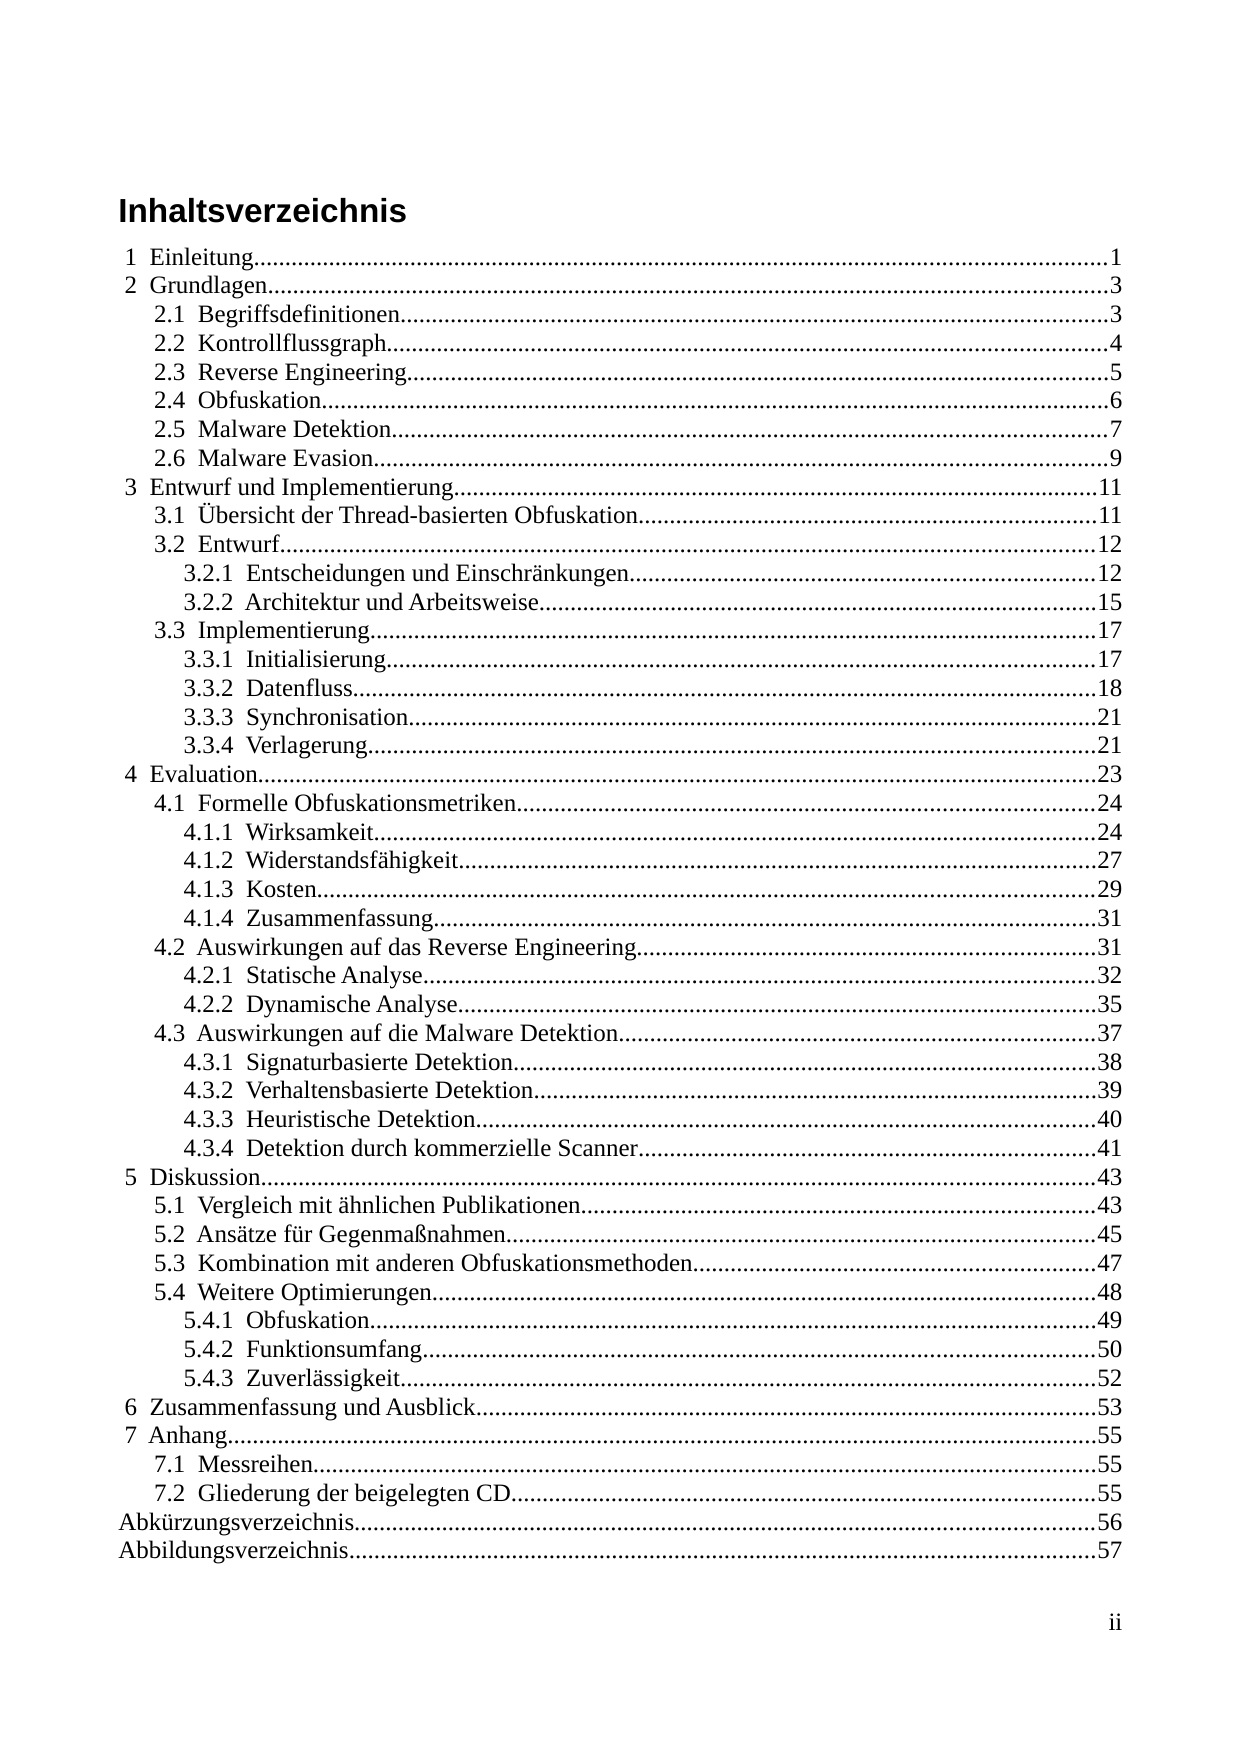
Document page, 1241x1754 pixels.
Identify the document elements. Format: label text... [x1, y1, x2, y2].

subtitle Inhaltsverzeichnis [118, 191, 1122, 229]
text 5.4.1 Obfuskation 49 [177, 1305, 1122, 1334]
text 2.5 Malware Detektion 7 [148, 414, 1122, 443]
text 1 Einleitung 1 [118, 242, 1122, 270]
text 7 Anhang 55 [118, 1420, 1122, 1449]
text 4.2 Auswirkungen auf das Reverse Engineering 31 [148, 932, 1122, 960]
text 3.3.2 Datenfluss 18 [177, 673, 1122, 702]
text 4.1 Formelle Obfuskationsmetriken 24 [148, 788, 1122, 817]
text 4.1.2 Widerstandsfähigkeit 27 [177, 845, 1122, 874]
text 4.1.4 Zusammenfassung 31 [177, 903, 1122, 932]
text Abbildungsverzeichnis 57 [118, 1535, 1122, 1564]
text 2.1 Begriffsdefinitionen 3 [148, 299, 1122, 328]
text 4.1.1 Wirksamkeit 24 [177, 817, 1122, 845]
text 4.1.3 Kosten 29 [177, 874, 1122, 903]
text 5.4.2 Funktionsumfang 50 [177, 1334, 1122, 1363]
text 3.3.4 Verlagerung 21 [177, 730, 1122, 759]
text 2.6 Malware Evasion 9 [148, 443, 1122, 472]
text 7.1 Messreihen 55 [148, 1449, 1122, 1478]
text 6 Zusammenfassung und Ausblick 53 [118, 1392, 1122, 1420]
text 2.3 Reverse Engineering 5 [148, 357, 1122, 385]
text 4.3.2 Verhaltensbasierte Detektion 39 [177, 1075, 1122, 1104]
text 5.4.3 Zuverlässigkeit 52 [177, 1363, 1122, 1392]
text 2 Grundlagen 3 [118, 270, 1122, 299]
text 5.2 Ansätze für Gegenmaßnahmen 45 [148, 1219, 1122, 1248]
text 4 Evaluation 23 [118, 759, 1122, 788]
text 4.2.1 Statische Analyse 32 [177, 960, 1122, 989]
text Abkürzungsverzeichnis 56 [118, 1507, 1122, 1535]
text 4.3.1 Signaturbasierte Detektion 38 [177, 1047, 1122, 1075]
text 4.2.2 Dynamische Analyse 35 [177, 989, 1122, 1018]
text 5.4 Weitere Optimierungen 48 [148, 1277, 1122, 1305]
text 2.4 Obfuskation 6 [148, 385, 1122, 414]
text 3.3.3 Synchronisation 21 [177, 702, 1122, 730]
text 3.1 Übersicht der Thread-basierten Obfuskation 11 [148, 500, 1122, 529]
text 2.2 Kontrollflussgraph 4 [148, 328, 1122, 357]
text 5 Diskussion 43 [118, 1162, 1122, 1190]
text 3 Entwurf und Implementierung 11 [118, 472, 1122, 500]
text 3.3 Implementierung 17 [148, 615, 1122, 644]
text 4.3.3 Heuristische Detektion 40 [177, 1104, 1122, 1133]
text 4.3 Auswirkungen auf die Malware Detektion 37 [148, 1018, 1122, 1047]
text 7.2 Gliederung der beigelegten CD 55 [148, 1478, 1122, 1507]
text 3.3.1 Initialisierung 17 [177, 644, 1122, 673]
text 3.2.1 Entscheidungen und Einschränkungen 12 [177, 558, 1122, 587]
text 5.1 Vergleich mit ähnlichen Publikationen 43 [148, 1190, 1122, 1219]
text 4.3.4 Detektion durch kommerzielle Scanner 41 [177, 1133, 1122, 1162]
text 5.3 Kombination mit anderen Obfuskationsmethoden 47 [148, 1248, 1122, 1277]
text 3.2.2 Architektur und Arbeitsweise 15 [177, 587, 1122, 615]
text 3.2 Entwurf 12 [148, 529, 1122, 558]
